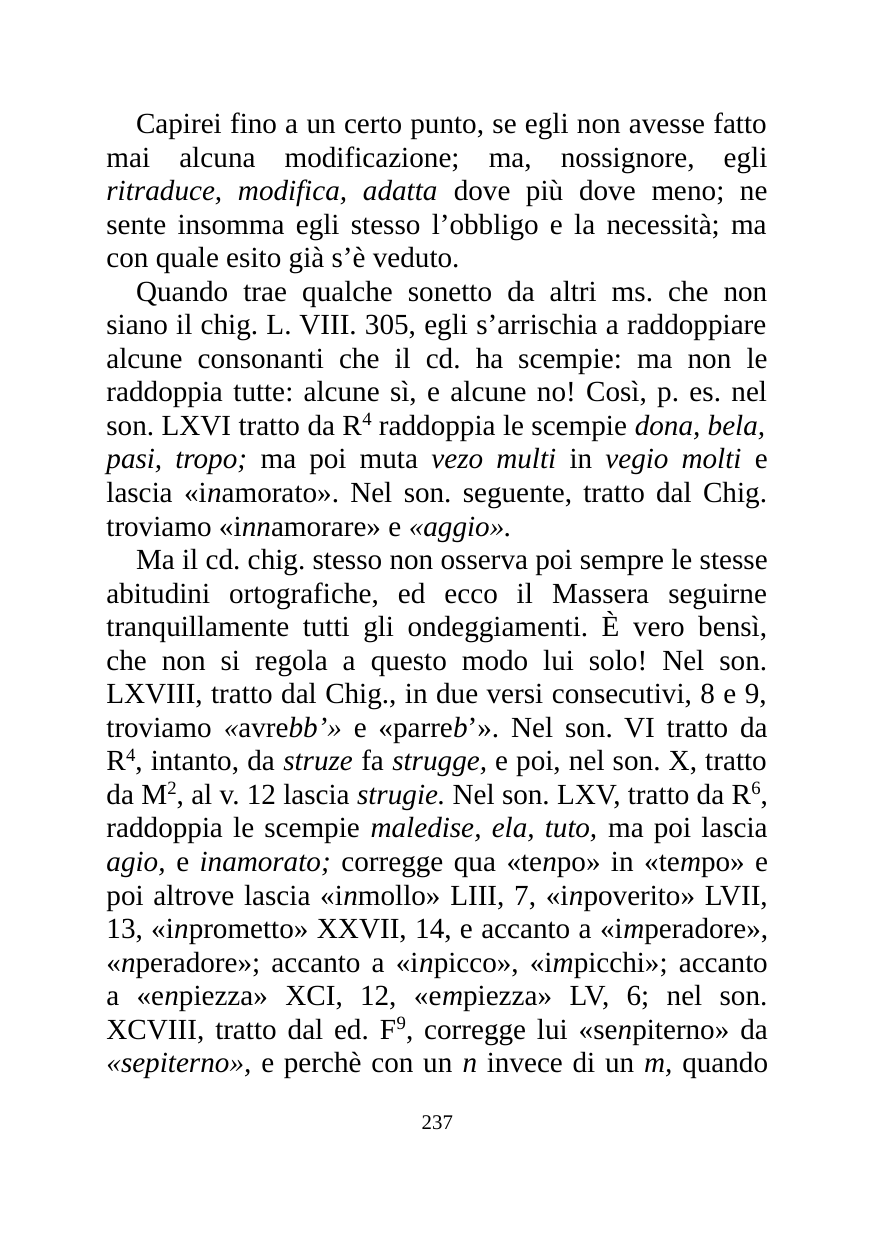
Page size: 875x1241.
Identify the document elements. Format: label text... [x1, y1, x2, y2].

text Quando trae qualche sonetto da altri ms. che non siano il chig. L. VIII. 305, egli s’arrischia a raddoppiare alcune consonanti che il cd. ha scempie: ma non le raddoppia tutte: alcune sì, e alcune no! Così, p. es. nel son. LXVI tratto da R4 raddoppia le scempie dona, bela, pasi, tropo; ma poi muta vezo multi in vegio molti e lascia «inamorato». Nel son. seguente, tratto dal Chig. troviamo «innamorare» e «aggio». [106, 274, 768, 542]
text Capirei fino a un certo punto, se egli non avesse fatto mai alcuna modificazione; ma, nossignore, egli ritraduce, modifica, adatta dove più dove meno; ne sente insomma egli stesso l’obbligo e la necessità; ma con quale esito già s’è veduto. [106, 106, 768, 274]
text Ma il cd. chig. stesso non osserva poi sempre le stesse abitudini ortografiche, ed ecco il Massera seguirne tranquillamente tutti gli ondeggiamenti. È vero bensì, che non si regola a questo modo lui solo! Nel son. LXVIII, tratto dal Chig., in due versi consecutivi, 8 e 9, troviamo «avrebb’» e «parreb’». Nel son. VI tratto da R4, intanto, da struze fa strugge, e poi, nel son. X, tratto da M2, al v. 12 lascia strugie. Nel son. LXV, tratto da R6, raddoppia le scempie maledise, ela, tuto, ma poi lascia agio, e inamorato; corregge qua «tenpo» in «tempo» e poi altrove lascia «inmollo» LIII, 7, «inpoverito» LVII, 13, «inprometto» XXVII, 14, e accanto a «imperadore», «nperadore»; accanto a «inpicco», «impicchi»; accanto a «enpiezza» XCI, 12, «empiezza» LV, 6; nel son. XCVIII, tratto dal ed. F9, corregge lui «senpiterno» da «sepiterno», e perchè con un n invece di un m, quando [106, 542, 768, 1079]
